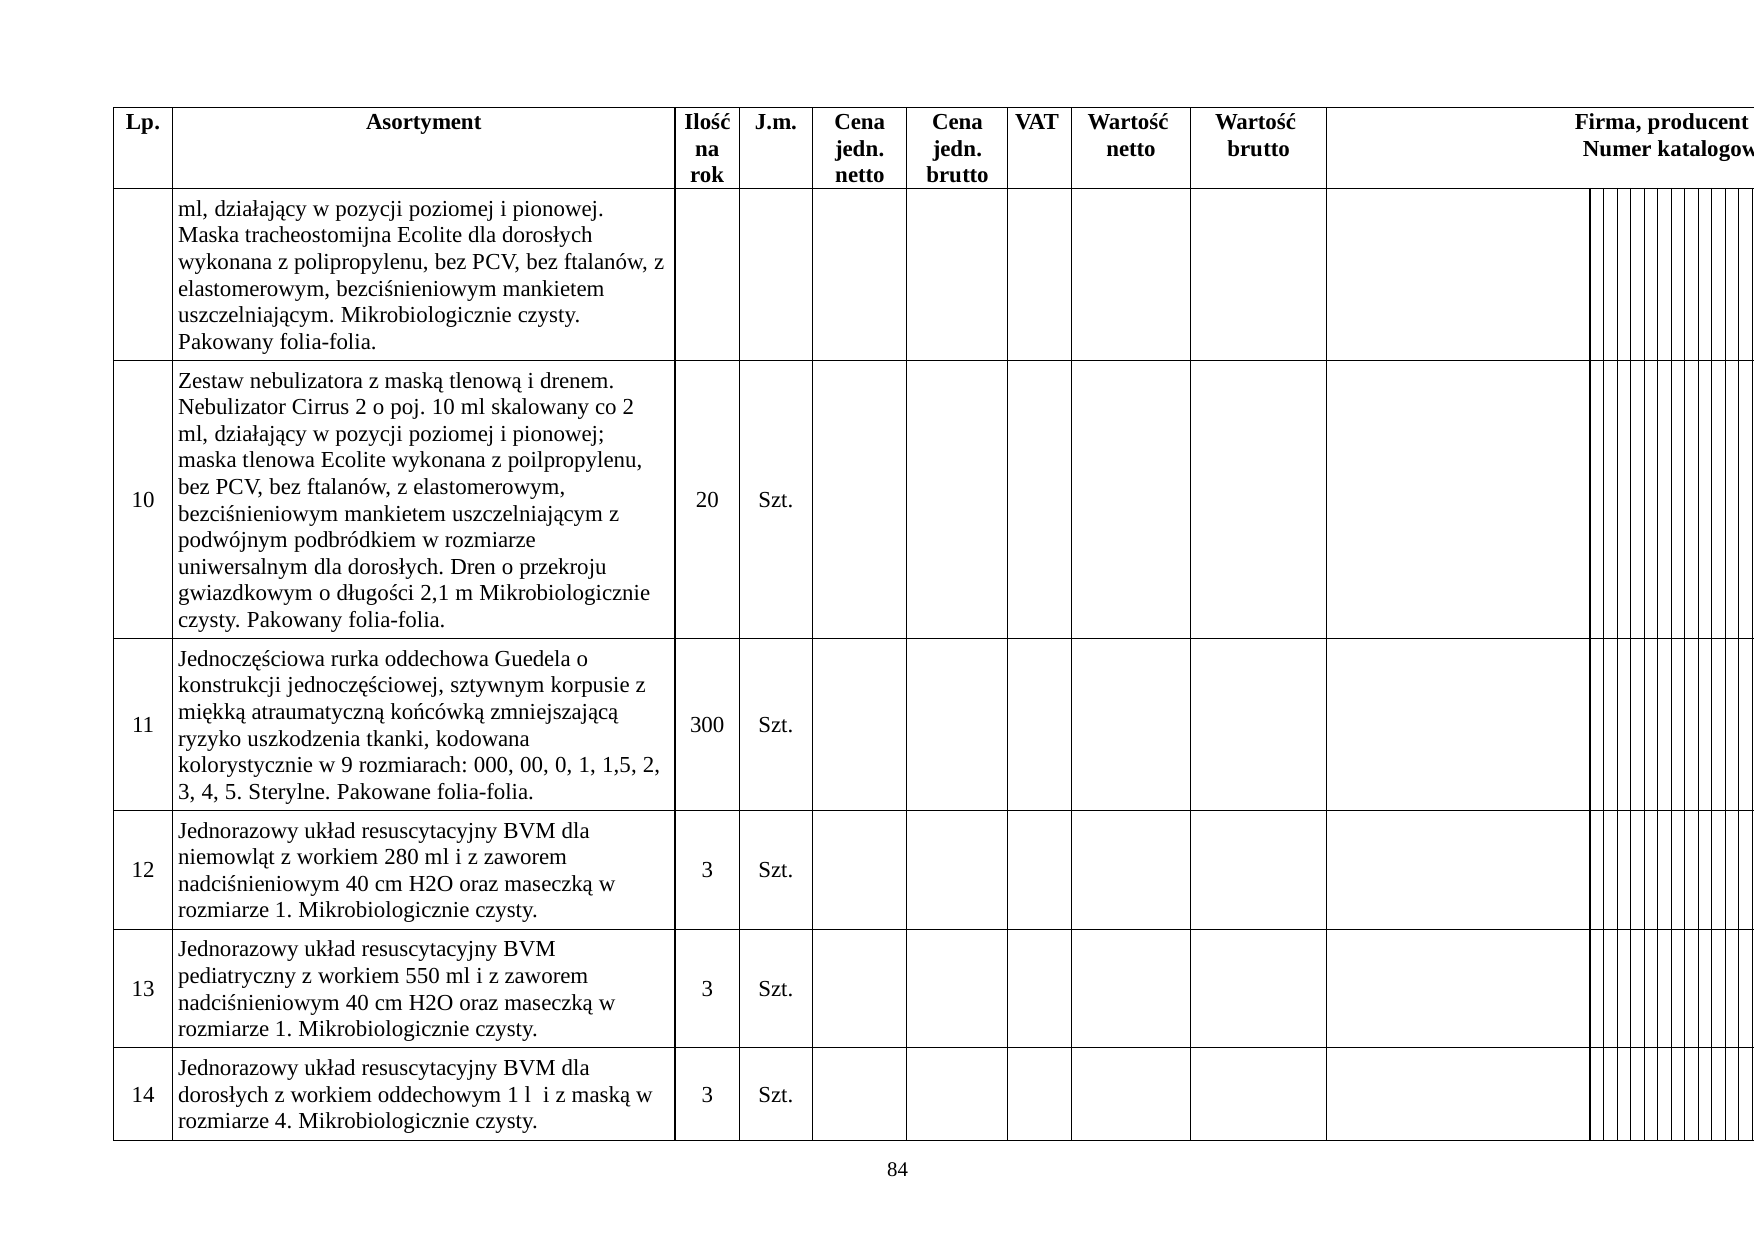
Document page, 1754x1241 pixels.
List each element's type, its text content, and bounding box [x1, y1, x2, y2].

table_cell 12 [114, 811, 172, 928]
table_cell [1591, 1048, 1603, 1139]
table_cell [907, 361, 1007, 638]
table_cell [1672, 639, 1684, 810]
table_header J.m. [740, 108, 812, 188]
table_cell [1591, 811, 1603, 928]
table_cell [1008, 930, 1071, 1047]
table_cell Szt. [740, 930, 812, 1047]
table_cell [1008, 811, 1071, 928]
table_header Cena jedn. brutto [907, 108, 1007, 188]
table_cell [1672, 1048, 1684, 1139]
table_cell [1072, 811, 1190, 928]
table_cell [1631, 361, 1644, 638]
table_header Asortyment [173, 108, 674, 188]
table_cell Jednorazowy układ resuscytacyjny BVM dla niemowląt z workiem 280 ml i z zaworem nadciśnieniowym 40 cm H2O oraz maseczką w rozmiarze 1. Mikrobiologicznie czysty. [173, 811, 674, 928]
table_cell [1072, 930, 1190, 1047]
table_cell Jednoczęściowa rurka oddechowa Guedela o konstrukcji jednoczęściowej, sztywnym korpusie z miękką atraumatyczną końcówką zmniejszającą ryzyko uszkodzenia tkanki, kodowana kolorystycznie w 9 rozmiarach: 000, 00, 0, 1, 1,5, 2, 3, 4, 5. Sterylne. Pakowane folia-folia. [173, 639, 674, 810]
table_header Firma, producent Numer katalogowy [1327, 108, 1754, 188]
table_cell [1604, 361, 1617, 638]
table_cell [1658, 811, 1671, 928]
table_cell [1739, 361, 1752, 638]
table_cell [1645, 639, 1657, 810]
table_cell [1618, 639, 1630, 810]
table_cell [1604, 811, 1617, 928]
table_cell [1191, 361, 1326, 638]
table_cell [1631, 930, 1644, 1047]
table_cell [1191, 930, 1326, 1047]
table_cell [1739, 811, 1752, 928]
table_cell [1739, 639, 1752, 810]
table_cell [1672, 930, 1684, 1047]
table_cell [1699, 189, 1711, 360]
table_cell [1645, 189, 1657, 360]
table_cell [1685, 930, 1698, 1047]
table_cell [1672, 361, 1684, 638]
table_cell 13 [114, 930, 172, 1047]
table_cell [1712, 1048, 1725, 1139]
table_cell [1072, 1048, 1190, 1139]
table_cell [1726, 811, 1738, 928]
table_cell [1604, 639, 1617, 810]
table_cell [1726, 1048, 1738, 1139]
table_cell [1672, 189, 1684, 360]
table_cell [1685, 1048, 1698, 1139]
table_header VAT [1008, 108, 1071, 188]
table_cell [1712, 811, 1725, 928]
table_cell [1712, 361, 1725, 638]
table_cell [114, 189, 172, 360]
table_cell Zestaw nebulizatora z maską tlenową i drenem. Nebulizator Cirrus 2 o poj. 10 ml skalowany co 2 ml, działający w pozycji poziomej i pionowej; maska tlenowa Ecolite wykonana z poilpropylenu, bez PCV, bez ftalanów, z elastomerowym, bezciśnieniowym mankietem uszczelniającym z podwójnym podbródkiem w rozmiarze uniwersalnym dla dorosłych. Dren o przekroju gwiazdkowym o długości 2,1 m Mikrobiologicznie czysty. Pakowany folia-folia. [173, 361, 674, 638]
table_cell Szt. [740, 639, 812, 810]
table_cell 3 [676, 930, 739, 1047]
table_cell [1618, 189, 1630, 360]
table_cell [1591, 361, 1603, 638]
table_cell [813, 639, 906, 810]
table_cell [1604, 930, 1617, 1047]
table_cell [1008, 361, 1071, 638]
table_cell [1645, 361, 1657, 638]
table_cell [1618, 930, 1630, 1047]
table_cell [907, 639, 1007, 810]
table_cell [907, 930, 1007, 1047]
table_cell [1008, 1048, 1071, 1139]
table_cell [813, 189, 906, 360]
table_cell [1631, 811, 1644, 928]
table_cell [1658, 361, 1671, 638]
table_cell [1072, 189, 1190, 360]
table_cell [813, 930, 906, 1047]
table_cell [1327, 811, 1589, 928]
table_cell [1658, 930, 1671, 1047]
table_cell 14 [114, 1048, 172, 1139]
table_cell [907, 189, 1007, 360]
table_cell [907, 1048, 1007, 1139]
table_cell [1631, 1048, 1644, 1139]
table_cell Jednorazowy układ resuscytacyjny BVM dla dorosłych z workiem oddechowym 1 l i z maską w rozmiarze 4. Mikrobiologicznie czysty. [173, 1048, 674, 1139]
table_cell [1327, 189, 1589, 360]
table_cell [1591, 189, 1603, 360]
table_cell [1591, 930, 1603, 1047]
table_cell [1631, 189, 1644, 360]
table_header Cena jedn. netto [813, 108, 906, 188]
table_cell [1699, 930, 1711, 1047]
table_cell Szt. [740, 361, 812, 638]
table_cell [1191, 1048, 1326, 1139]
table_cell [1685, 189, 1698, 360]
table_cell [1618, 811, 1630, 928]
table_cell ml, działający w pozycji poziomej i pionowej. Maska tracheostomijna Ecolite dla dorosłych wykonana z polipropylenu, bez PCV, bez ftalanów, z elastomerowym, bezciśnieniowym mankietem uszczelniającym. Mikrobiologicznie czysty. Pakowany folia-folia. [173, 189, 674, 360]
table_cell [1712, 639, 1725, 810]
table_cell [676, 189, 739, 360]
table_cell [1739, 930, 1752, 1047]
table_cell [1699, 1048, 1711, 1139]
table_cell 20 [676, 361, 739, 638]
table_cell [1685, 361, 1698, 638]
table_cell [1327, 1048, 1589, 1139]
table_cell [813, 361, 906, 638]
table_cell [1327, 361, 1589, 638]
table_cell [1191, 639, 1326, 810]
table_cell Szt. [740, 1048, 812, 1139]
table_cell [1726, 930, 1738, 1047]
table_cell [1672, 811, 1684, 928]
table_cell [1712, 930, 1725, 1047]
table_header Wartość brutto [1191, 108, 1326, 188]
table_cell [740, 189, 812, 360]
table_header Wartość netto [1072, 108, 1190, 188]
table_cell 3 [676, 1048, 739, 1139]
table_header Lp. [114, 108, 172, 188]
table_cell [1645, 811, 1657, 928]
table_cell [1726, 639, 1738, 810]
table_cell [1712, 189, 1725, 360]
table_cell [813, 1048, 906, 1139]
table_cell [813, 811, 906, 928]
table_cell Jednorazowy układ resuscytacyjny BVM pediatryczny z workiem 550 ml i z zaworem nadciśnieniowym 40 cm H2O oraz maseczką w rozmiarze 1. Mikrobiologicznie czysty. [173, 930, 674, 1047]
table_cell [1604, 1048, 1617, 1139]
table_cell [1591, 639, 1603, 810]
table_cell 300 [676, 639, 739, 810]
table_cell [907, 811, 1007, 928]
table_cell [1604, 189, 1617, 360]
table_cell [1658, 1048, 1671, 1139]
table_cell 3 [676, 811, 739, 928]
table_cell [1645, 930, 1657, 1047]
table_cell [1191, 811, 1326, 928]
table_cell [1699, 811, 1711, 928]
table_cell [1645, 1048, 1657, 1139]
table_cell 11 [114, 639, 172, 810]
table_cell [1739, 189, 1752, 360]
table_cell [1685, 639, 1698, 810]
table_cell [1631, 639, 1644, 810]
table_cell [1072, 361, 1190, 638]
table_cell 10 [114, 361, 172, 638]
table_cell [1658, 639, 1671, 810]
table_cell [1739, 1048, 1752, 1139]
table_cell [1008, 639, 1071, 810]
table_cell [1685, 811, 1698, 928]
table_cell [1699, 361, 1711, 638]
table_cell Szt. [740, 811, 812, 928]
table_cell [1327, 930, 1589, 1047]
table_cell [1327, 639, 1589, 810]
table_header Ilość na rok [676, 108, 739, 188]
table_cell [1726, 189, 1738, 360]
table_cell [1072, 639, 1190, 810]
table_cell [1618, 361, 1630, 638]
table_cell [1191, 189, 1326, 360]
table_cell [1618, 1048, 1630, 1139]
table_cell [1699, 639, 1711, 810]
table_cell [1658, 189, 1671, 360]
table_cell [1008, 189, 1071, 360]
table_cell [1726, 361, 1738, 638]
